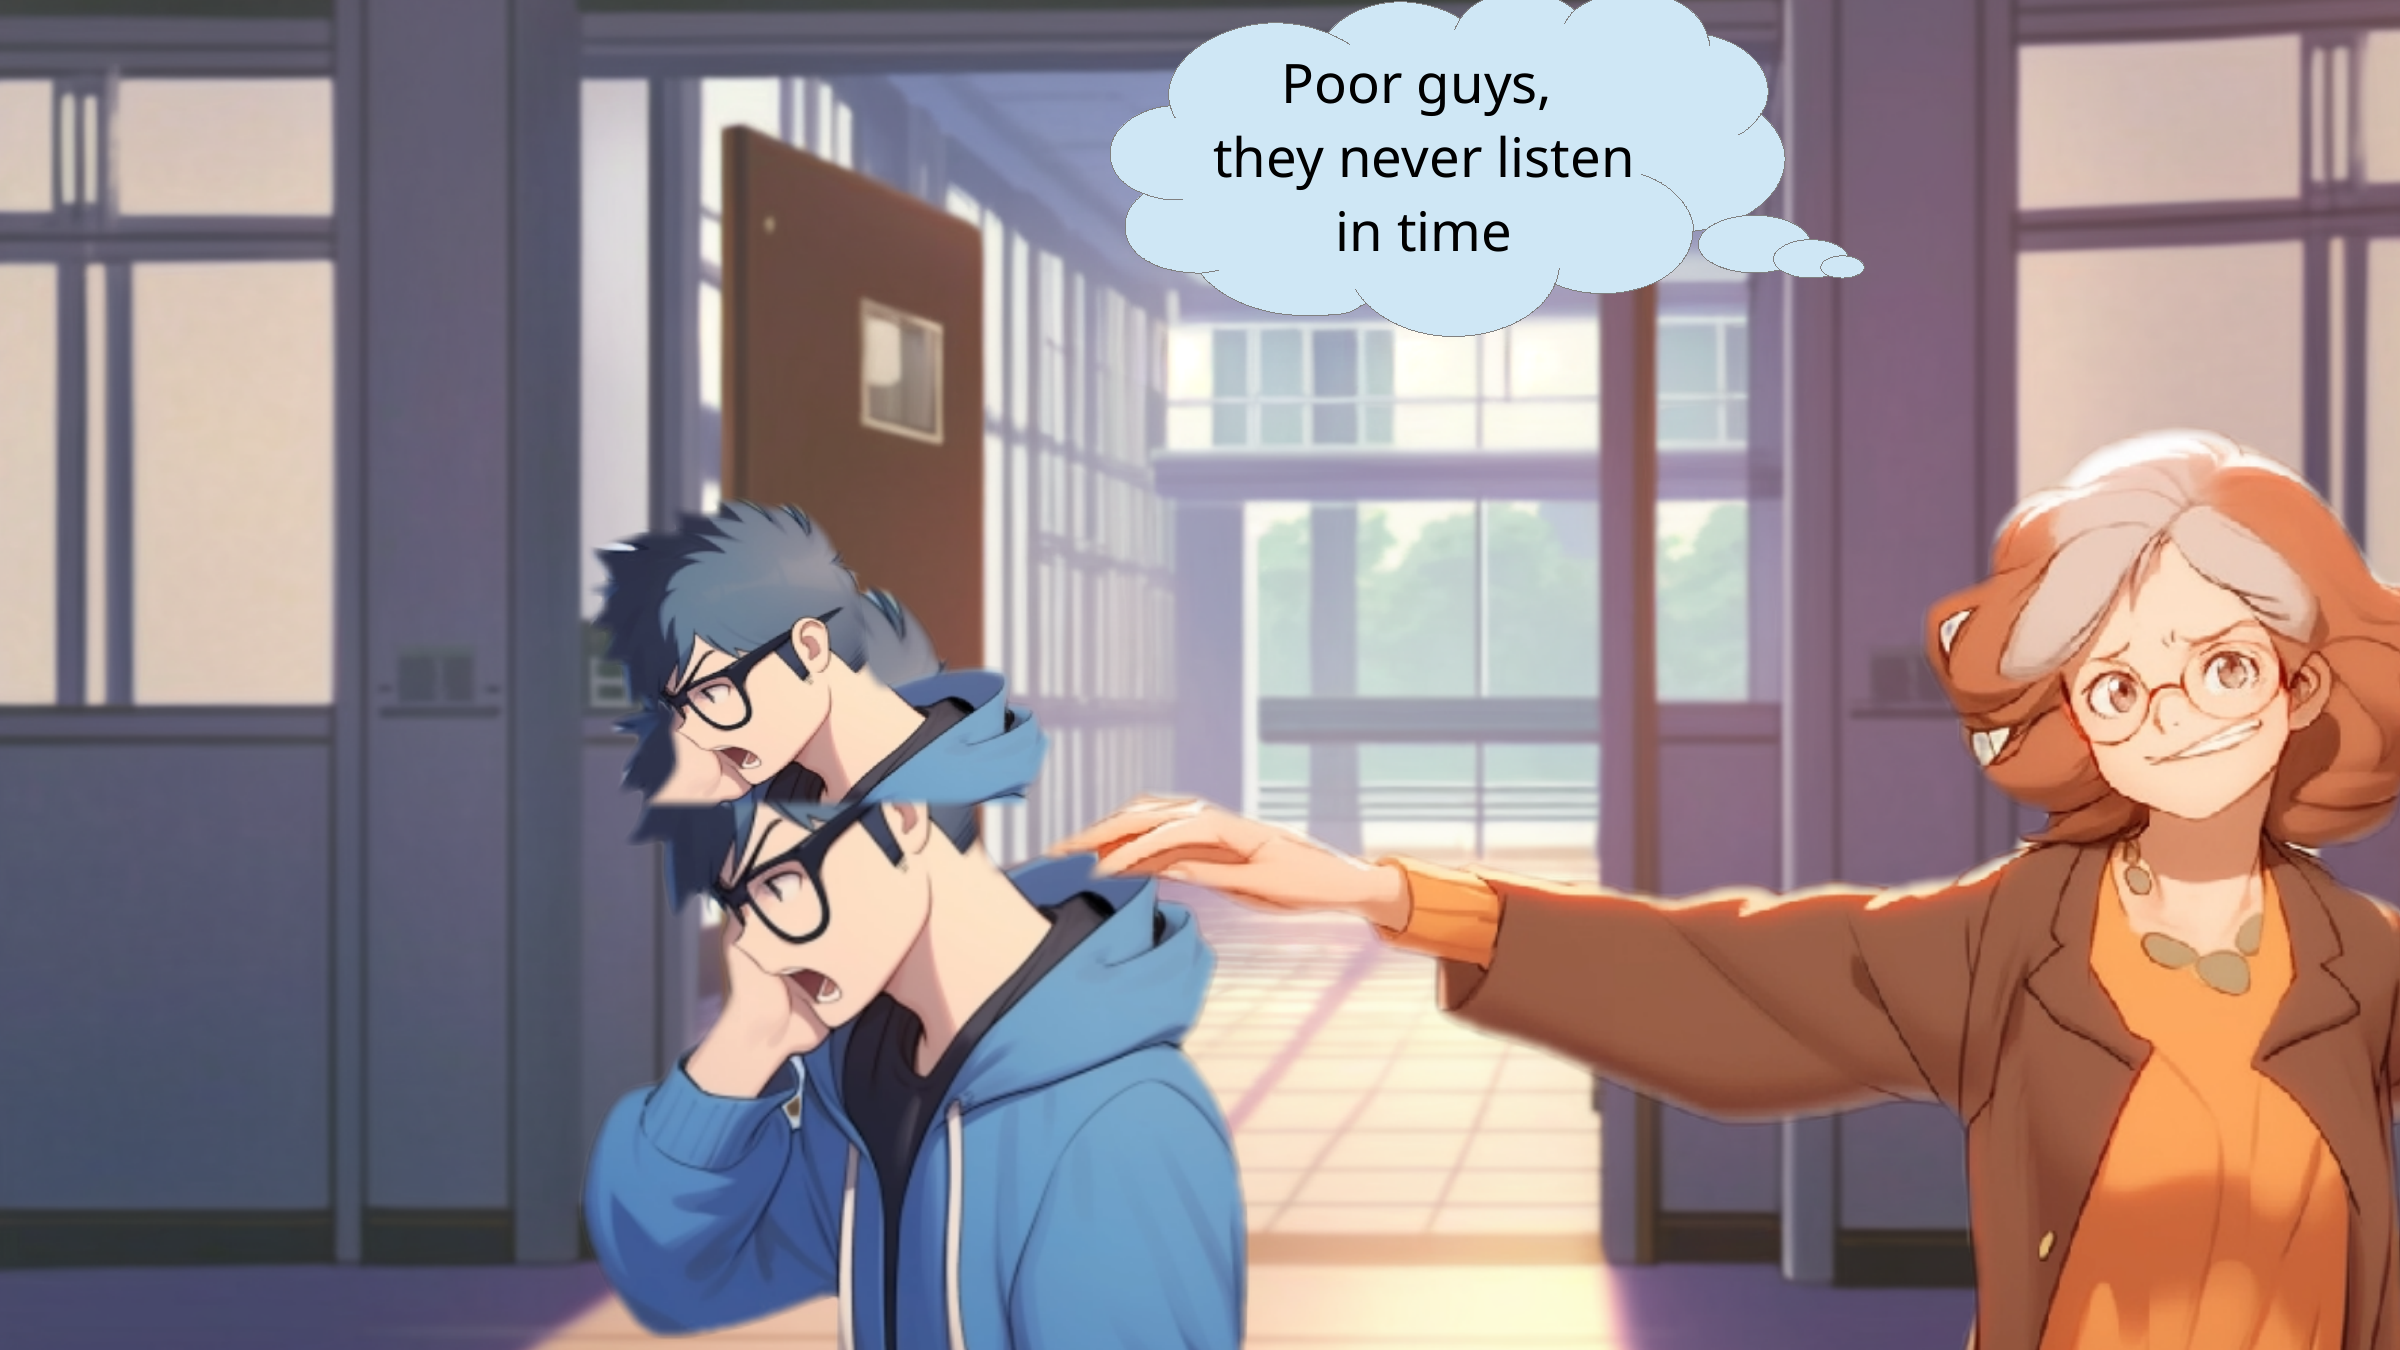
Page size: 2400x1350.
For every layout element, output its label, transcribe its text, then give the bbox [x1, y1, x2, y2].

picture [1562, 0, 1589, 9]
picture [0, 0, 2400, 1350]
text_box Poor guys, they never listen in time [1110, 0, 1786, 217]
